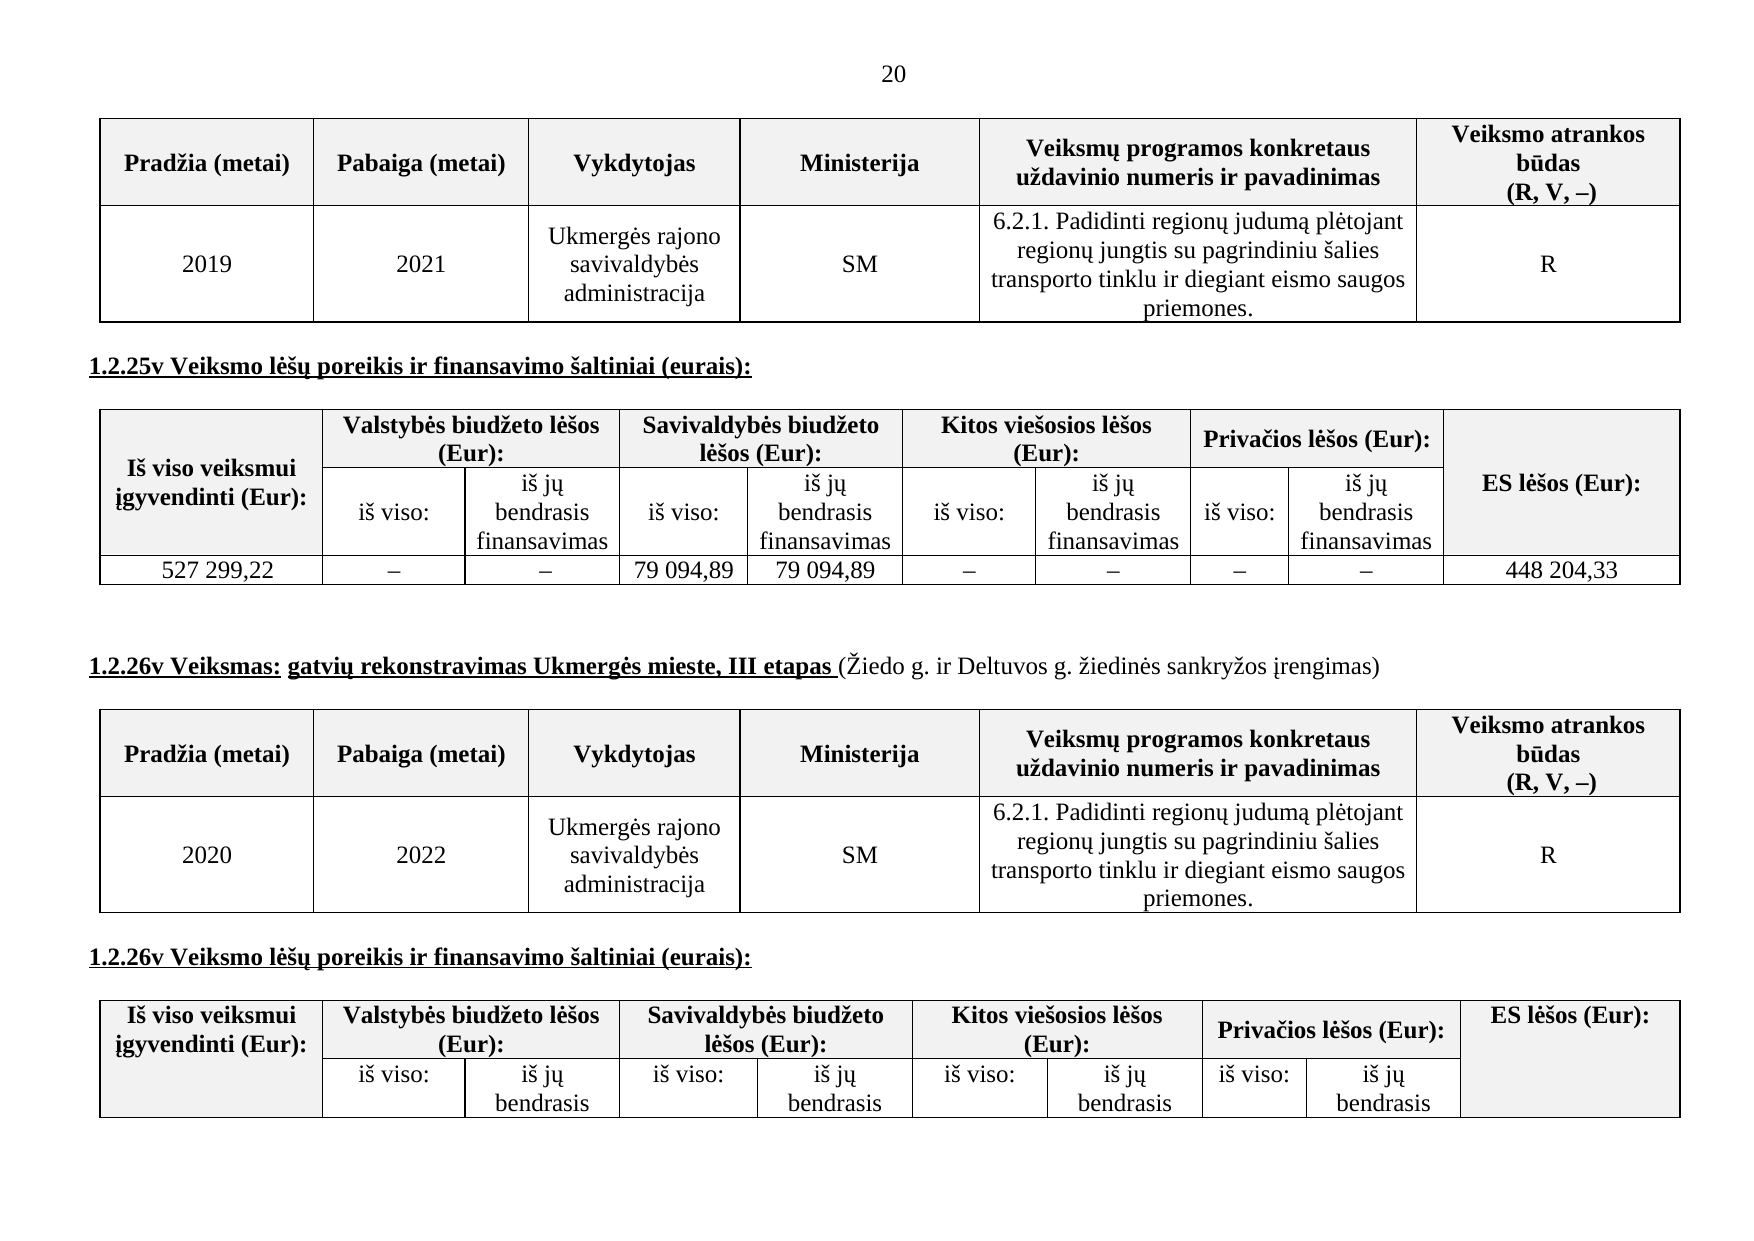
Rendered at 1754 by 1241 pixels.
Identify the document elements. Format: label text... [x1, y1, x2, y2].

table_cell 448 204,33 [1444, 556, 1679, 584]
table_header Kitos viešosios lėšos (Eur): [913, 1001, 1202, 1058]
table_header Privačios lėšos (Eur): [1191, 410, 1443, 467]
table_cell – [466, 556, 619, 584]
table_cell iš jų bendrasis finansavimas [1036, 468, 1190, 554]
table_header Kitos viešosios lėšos (Eur): [903, 410, 1190, 467]
table_header Vykdytojas [529, 119, 739, 205]
table_header Savivaldybės biudžeto lėšos (Eur): [620, 1001, 912, 1058]
table_cell SM [741, 797, 979, 912]
table_header Veiksmų programos konkretaus uždavinio numeris ir pavadinimas [980, 119, 1416, 205]
table_cell iš viso: [1191, 468, 1288, 554]
table_cell SM [741, 206, 979, 321]
table_cell 2022 [314, 797, 528, 912]
table_cell 79 094,89 [748, 556, 902, 584]
table_header Privačios lėšos (Eur): [1203, 1001, 1460, 1058]
text 1.2.26v Veiksmo lėšų poreikis ir finansavimo šaltiniai (eurais): [89, 942, 1698, 971]
table_cell iš viso: [620, 1059, 757, 1117]
table_header Veiksmų programos konkretaus uždavinio numeris ir pavadinimas [980, 710, 1416, 796]
table_header Pabaiga (metai) [314, 710, 528, 796]
table_cell Ukmergės rajono savivaldybės administracija [529, 797, 739, 912]
table_header Vykdytojas [529, 710, 739, 796]
table_cell – [1289, 556, 1443, 584]
table_cell 79 094,89 [620, 556, 747, 584]
table_cell iš jų bendrasis [1048, 1059, 1202, 1117]
table_cell – [903, 556, 1035, 584]
table_cell iš jų bendrasis finansavimas [748, 468, 902, 554]
table_cell – [323, 556, 464, 584]
table_cell – [1036, 556, 1190, 584]
table_header Veiksmo atrankos būdas (R, V, –) [1417, 119, 1679, 205]
table_cell iš viso: [323, 468, 464, 554]
table_cell 6.2.1. Padidinti regionų judumą plėtojant regionų jungtis su pagrindiniu šalies transporto tinklu ir diegiant eismo saugos priemones. [980, 797, 1416, 912]
table_cell iš viso: [1203, 1059, 1306, 1117]
table_header Pradžia (metai) [101, 119, 313, 205]
table_cell iš viso: [903, 468, 1035, 554]
table_header ES lėšos (Eur): [1444, 410, 1679, 554]
table_header Veiksmo atrankos būdas (R, V, –) [1417, 710, 1679, 796]
table_header Valstybės biudžeto lėšos (Eur): [323, 1001, 619, 1058]
table_header Pradžia (metai) [101, 710, 313, 796]
table_cell – [1191, 556, 1288, 584]
table_cell iš jų bendrasis finansavimas [1289, 468, 1443, 554]
table_cell 527 299,22 [101, 556, 322, 584]
table_cell iš viso: [913, 1059, 1047, 1117]
table_header ES lėšos (Eur): [1461, 1001, 1679, 1117]
table_header Ministerija [741, 119, 979, 205]
text 1.2.25v Veiksmo lėšų poreikis ir finansavimo šaltiniai (eurais): [89, 351, 1698, 380]
table_cell R [1417, 797, 1679, 912]
table_header Savivaldybės biudžeto lėšos (Eur): [620, 410, 902, 467]
table_header Valstybės biudžeto lėšos (Eur): [323, 410, 619, 467]
table_cell iš jų bendrasis [758, 1059, 912, 1117]
table_header Pabaiga (metai) [314, 119, 528, 205]
text 1.2.26v Veiksmas: gatvių rekonstravimas Ukmergės mieste, III etapas (Žiedo g. ir Deltuvos g. žiedinės sankryžos įrengimas) [89, 651, 1698, 680]
table_cell R [1417, 206, 1679, 321]
table_header Iš viso veiksmui įgyvendinti (Eur): [101, 1001, 322, 1117]
table_cell 2020 [101, 797, 313, 912]
table_cell Ukmergės rajono savivaldybės administracija [529, 206, 739, 321]
table_cell 6.2.1. Padidinti regionų judumą plėtojant regionų jungtis su pagrindiniu šalies transporto tinklu ir diegiant eismo saugos priemones. [980, 206, 1416, 321]
table_header Iš viso veiksmui įgyvendinti (Eur): [101, 410, 322, 554]
table_header Ministerija [741, 710, 979, 796]
table_cell iš viso: [620, 468, 747, 554]
table_cell 2021 [314, 206, 528, 321]
table_cell 2019 [101, 206, 313, 321]
table_cell iš viso: [323, 1059, 464, 1117]
table_cell iš jų bendrasis [1307, 1059, 1460, 1117]
table_cell iš jų bendrasis [466, 1059, 619, 1117]
table_cell iš jų bendrasis finansavimas [466, 468, 619, 554]
